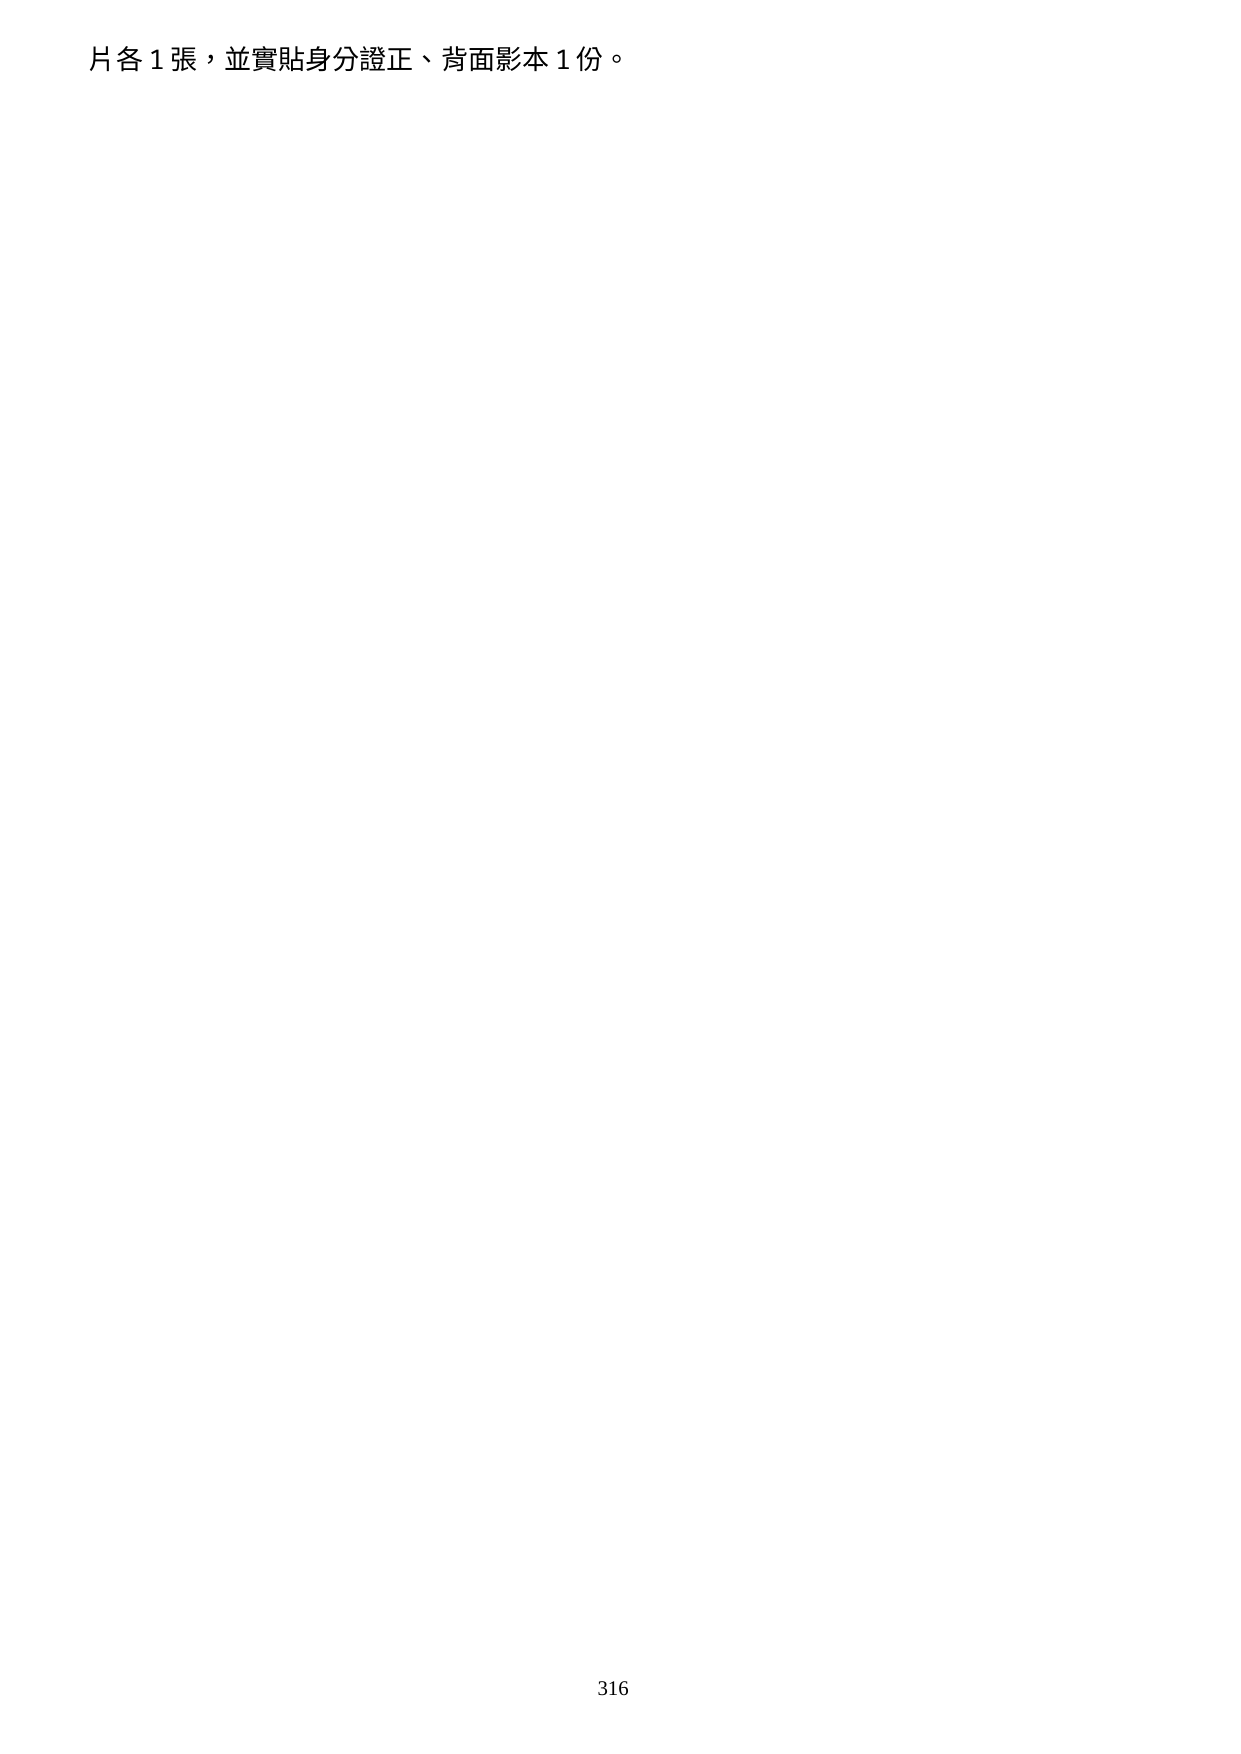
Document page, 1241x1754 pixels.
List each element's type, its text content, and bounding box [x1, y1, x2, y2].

text 片各1張，並實貼身分證正、背面影本1份。 [89, 29, 1137, 79]
